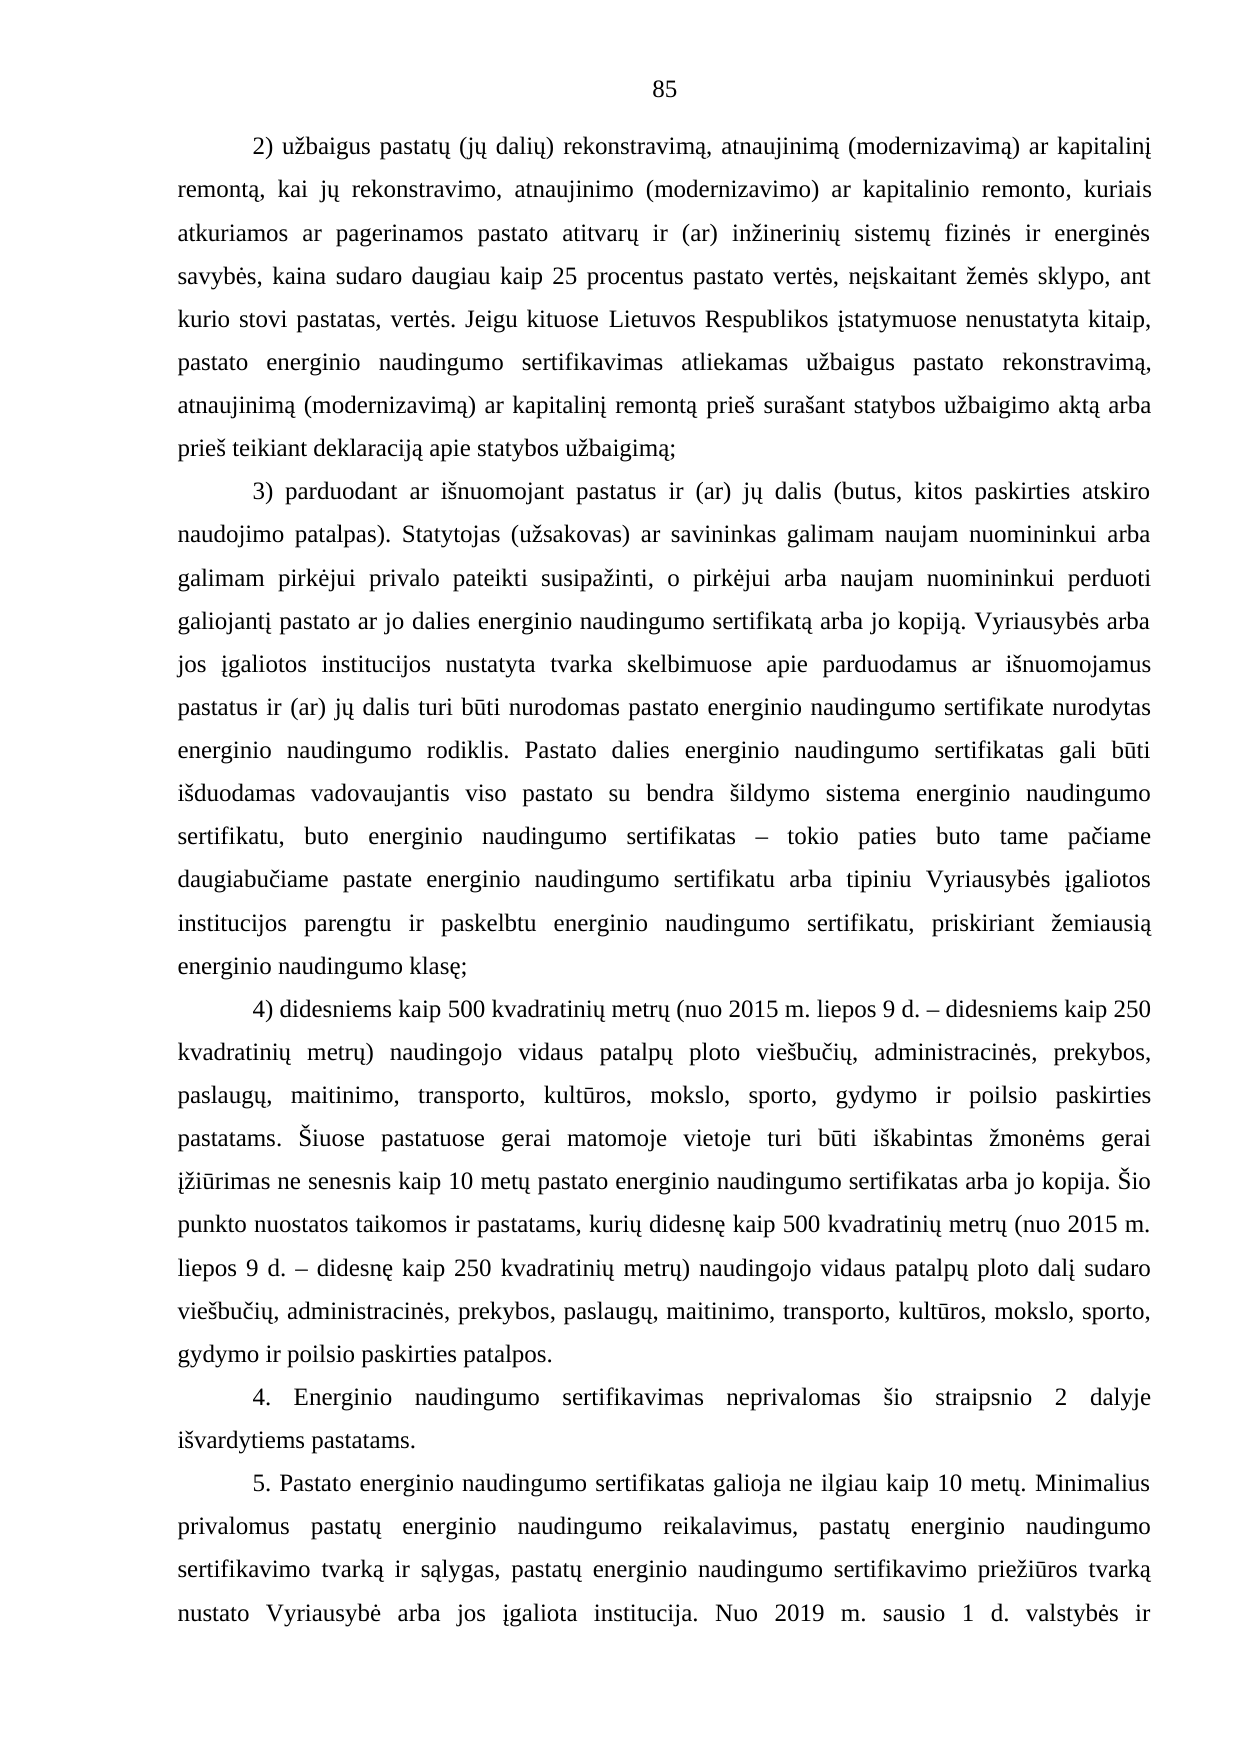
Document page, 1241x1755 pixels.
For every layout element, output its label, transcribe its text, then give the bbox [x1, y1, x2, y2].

text 4. Energinio naudingumo sertifikavimas neprivalomas šio straipsnio 2 dalyje išvardytiems pastatams. [177, 1382, 1152, 1454]
text 2) užbaigus pastatų (jų dalių) rekonstravimą, atnaujinimą (modernizavimą) ar kapitalinį remontą, kai jų rekonstravimo, atnaujinimo (modernizavimo) ar kapitalinio remonto, kuriais atkuriamos ar pagerinamos pastato atitvarų ir (ar) inžinerinių sistemų fizinės ir energinės savybės, kaina sudaro daugiau kaip 25 procentus pastato vertės, neįskaitant žemės sklypo, ant kurio stovi pastatas, vertės. Jeigu kituose Lietuvos Respublikos įstatymuose nenustatyta kitaip, pastato energinio naudingumo sertifikavimas atliekamas užbaigus pastato rekonstravimą, atnaujinimą (modernizavimą) ar kapitalinį remontą prieš surašant statybos užbaigimo aktą arba prieš teikiant deklaraciją apie statybos užbaigimą; [177, 131, 1152, 462]
text 4) didesniems kaip 500 kvadratinių metrų (nuo 2015 m. liepos 9 d. – didesniems kaip 250 kvadratinių metrų) naudingojo vidaus patalpų ploto viešbučių, administracinės, prekybos, paslaugų, maitinimo, transporto, kultūros, mokslo, sporto, gydymo ir poilsio paskirties pastatams. Šiuose pastatuose gerai matomoje vietoje turi būti iškabintas žmonėms gerai įžiūrimas ne senesnis kaip 10 metų pastato energinio naudingumo sertifikatas arba jo kopija. Šio punkto nuostatos taikomos ir pastatams, kurių didesnę kaip 500 kvadratinių metrų (nuo 2015 m. liepos 9 d. – didesnę kaip 250 kvadratinių metrų) naudingojo vidaus patalpų ploto dalį sudaro viešbučių, administracinės, prekybos, paslaugų, maitinimo, transporto, kultūros, mokslo, sporto, gydymo ir poilsio paskirties patalpos. [177, 994, 1152, 1368]
text 5. Pastato energinio naudingumo sertifikatas galioja ne ilgiau kaip 10 metų. Minimalius privalomus pastatų energinio naudingumo reikalavimus, pastatų energinio naudingumo sertifikavimo tvarką ir sąlygas, pastatų energinio naudingumo sertifikavimo priežiūros tvarką nustato Vyriausybė arba jos įgaliota institucija. Nuo 2019 m. sausio 1 d. valstybės ir [177, 1468, 1152, 1626]
text 3) parduodant ar išnuomojant pastatus ir (ar) jų dalis (butus, kitos paskirties atskiro naudojimo patalpas). Statytojas (užsakovas) ar savininkas galimam naujam nuomininkui arba galimam pirkėjui privalo pateikti susipažinti, o pirkėjui arba naujam nuomininkui perduoti galiojantį pastato ar jo dalies energinio naudingumo sertifikatą arba jo kopiją. Vyriausybės arba jos įgaliotos institucijos nustatyta tvarka skelbimuose apie parduodamus ar išnuomojamus pastatus ir (ar) jų dalis turi būti nurodomas pastato energinio naudingumo sertifikate nurodytas energinio naudingumo rodiklis. Pastato dalies energinio naudingumo sertifikatas gali būti išduodamas vadovaujantis viso pastato su bendra šildymo sistema energinio naudingumo sertifikatu, buto energinio naudingumo sertifikatas – tokio paties buto tame pačiame daugiabučiame pastate energinio naudingumo sertifikatu arba tipiniu Vyriausybės įgaliotos institucijos parengtu ir paskelbtu energinio naudingumo sertifikatu, priskiriant žemiausią energinio naudingumo klasę; [177, 476, 1152, 979]
